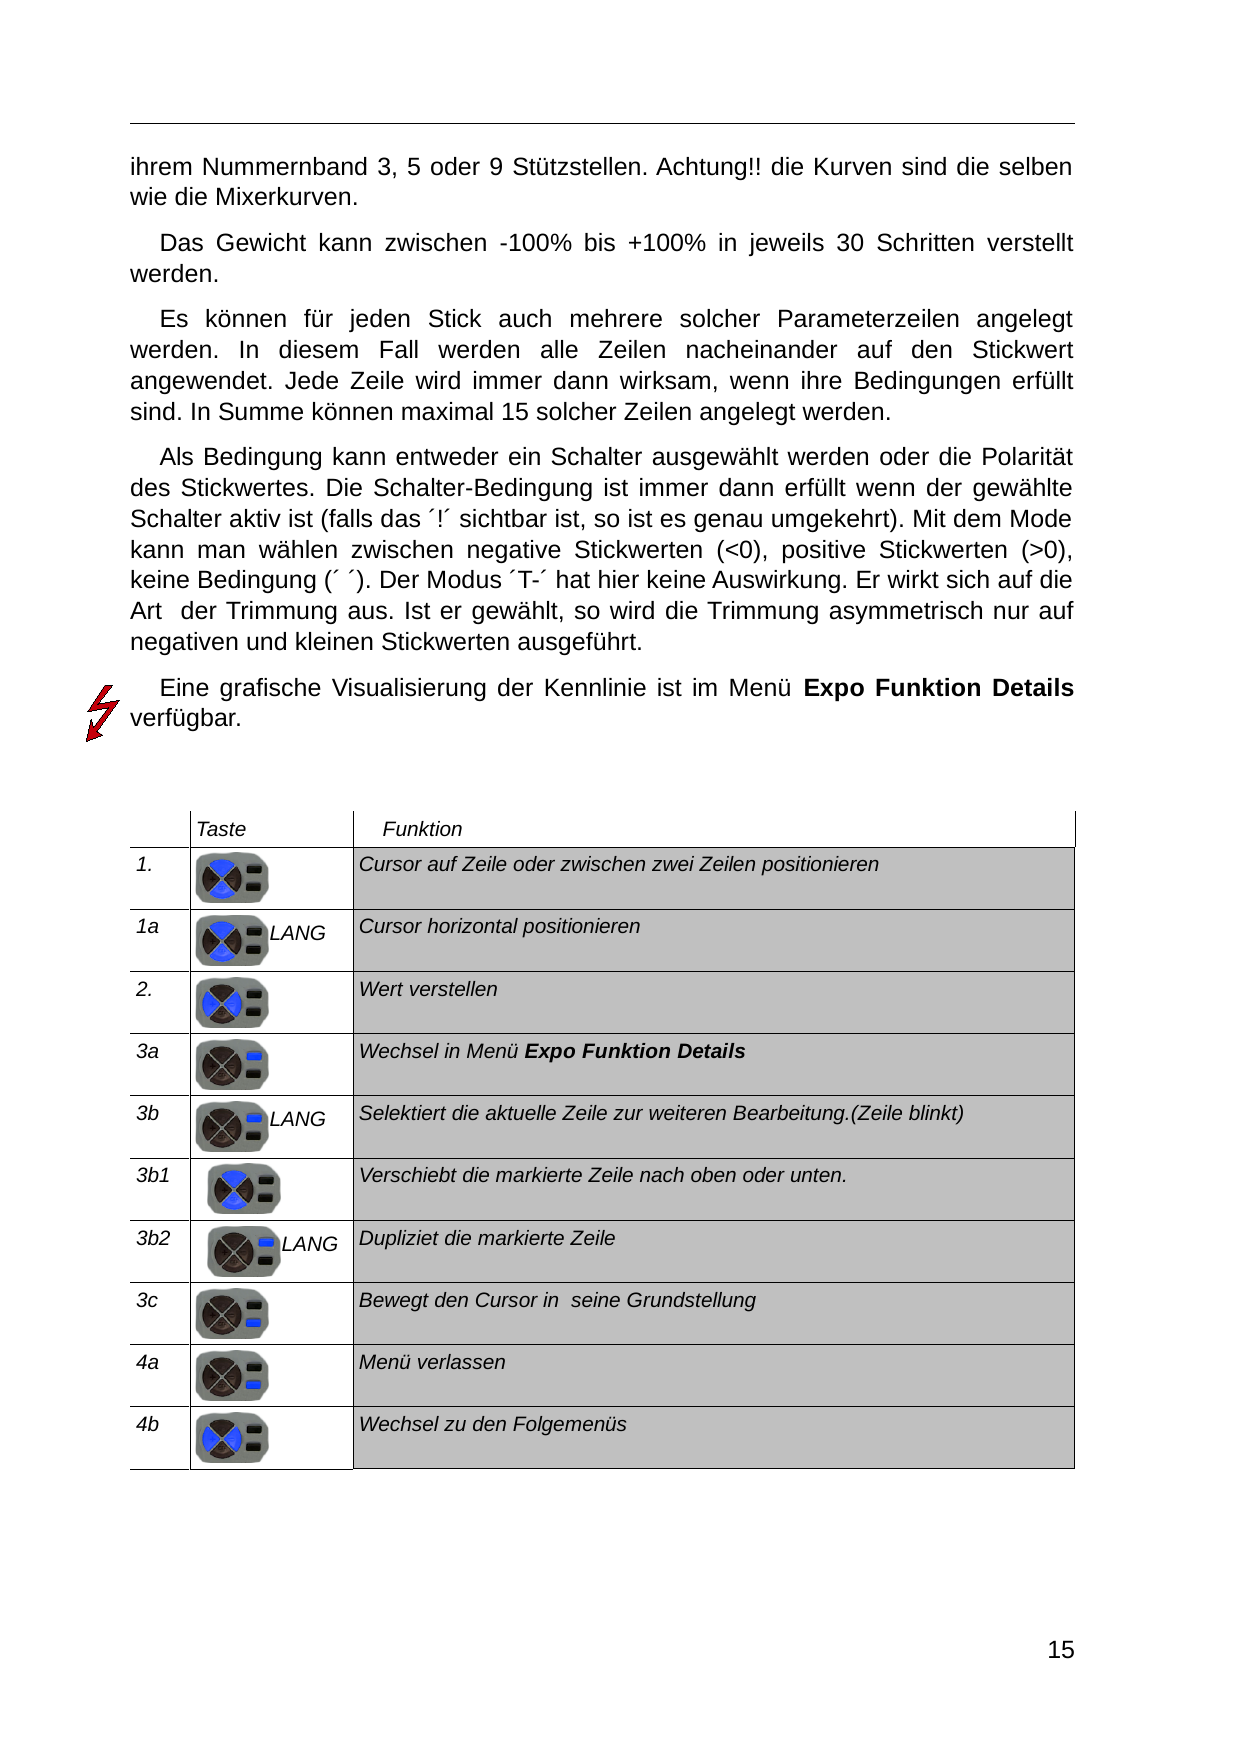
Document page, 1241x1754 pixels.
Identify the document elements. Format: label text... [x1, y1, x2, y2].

picture [195, 915, 270, 966]
table_cell Menü verlassen [354, 1345, 1074, 1406]
table_cell 1. [130, 848, 189, 909]
table_header [130, 811, 189, 847]
table_cell [191, 1345, 353, 1406]
table_cell Bewegt den Cursor in seine Grundstellung [354, 1283, 1074, 1344]
picture [195, 852, 270, 903]
table_cell Selektiert die aktuelle Zeile zur weiteren Bearbeitung.(Zeile blinkt) [354, 1096, 1074, 1158]
table_cell [191, 1407, 353, 1469]
table_cell 3b [130, 1096, 189, 1158]
table_cell Wechsel zu den Folgemenüs [354, 1407, 1074, 1468]
table_cell LANG [191, 910, 353, 971]
text Als Bedingung kann entweder ein Schalter ausgewählt werden oder die Polarität des Stickwertes. Die Schalter-Bedingung ist immer dann erfüllt wenn der gewählte Schalter aktiv ist (falls das ´!´ sichtbar ist, so ist es genau umgekehrt). Mit dem Mode kann man wählen zwischen negative Stickwerten (<0), positive Stickwerten (>0), keine Bedingung (´ ´). Der Modus ´T-´ hat hier keine Auswirkung. Er wirkt sich auf die Art der Trimmung aus. Ist er gewählt, so wird die Trimmung asymmetrisch nur auf negativen und kleinen Stickwerten ausgeführt. [130, 443, 1075, 656]
picture [195, 977, 270, 1028]
picture [195, 1039, 270, 1090]
table_cell Wert verstellen [354, 972, 1074, 1033]
table_cell [191, 1159, 353, 1220]
text Das Gewicht kann zwischen -100% bis +100% in jeweils 30 Schritten verstellt werden. [130, 229, 1075, 288]
table_cell Cursor auf Zeile oder zwischen zwei Zeilen positionieren [354, 848, 1074, 909]
picture [195, 1350, 270, 1401]
table_cell 3b1 [130, 1159, 189, 1220]
picture [195, 1101, 270, 1152]
table_cell 4a [130, 1345, 189, 1406]
table_cell Verschiebt die markierte Zeile nach oben oder unten. [354, 1159, 1074, 1220]
table_cell 3b2 [130, 1221, 189, 1282]
picture [195, 1412, 270, 1463]
table_cell Dupliziet die markierte Zeile [354, 1221, 1074, 1282]
table_cell 1a [130, 910, 189, 971]
picture [195, 1288, 270, 1339]
table_cell LANG [191, 1221, 353, 1282]
table_cell Wechsel in Menü Expo Funktion Details [354, 1034, 1074, 1095]
picture [207, 1163, 282, 1214]
table_header Funktion [354, 811, 1075, 847]
text Eine grafische Visualisierung der Kennlinie ist im Menü Expo Funktion Details verfügbar. [130, 673, 1075, 732]
table_cell [191, 848, 353, 909]
table_cell [191, 1283, 353, 1344]
text Es können für jeden Stick auch mehrere solcher Parameterzeilen angelegt werden. In diesem Fall werden alle Zeilen nacheinander auf den Stickwert angewendet. Jede Zeile wird immer dann wirksam, wenn ihre Bedingungen erfüllt sind. In Summe können maximal 15 solcher Zeilen angelegt werden. [130, 305, 1075, 426]
table_cell 4b [130, 1407, 189, 1469]
table_cell 2. [130, 972, 189, 1033]
text ihrem Nummernband 3, 5 oder 9 Stützstellen. Achtung!! die Kurven sind die selben wie die Mixerkurven. [130, 152, 1075, 211]
table_cell [191, 972, 353, 1033]
table_cell 3a [130, 1034, 189, 1095]
table_header Taste [191, 811, 353, 847]
picture [207, 1226, 282, 1277]
table_cell [191, 1034, 353, 1095]
table_cell LANG [191, 1096, 353, 1158]
table_cell 3c [130, 1283, 189, 1344]
table_cell Cursor horizontal positionieren [354, 910, 1074, 971]
